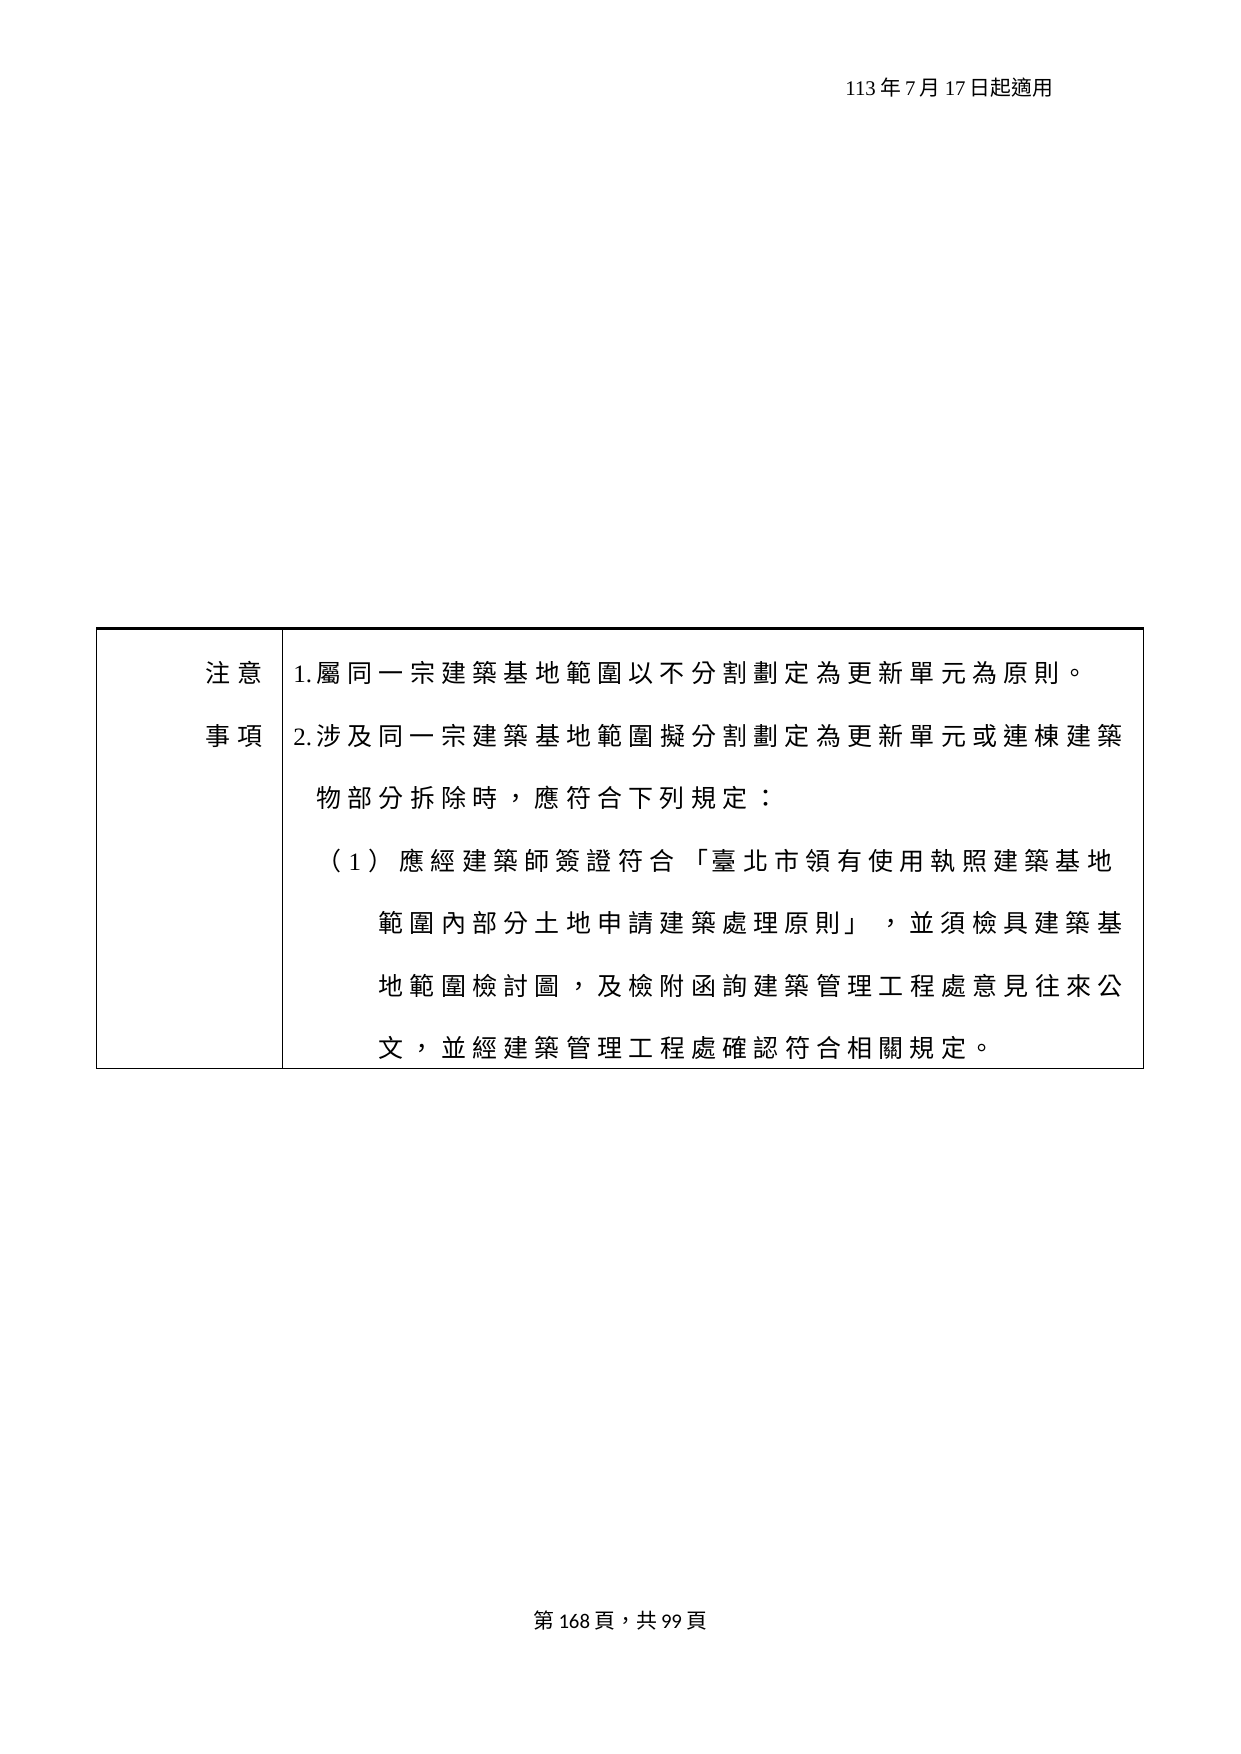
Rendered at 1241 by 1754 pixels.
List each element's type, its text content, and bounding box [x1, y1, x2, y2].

table_cell 1.屬同一宗建築基地範圍以不分割劃定為更新單元為原則。 2.涉及同一宗建築基地範圍擬分割劃定為更新單元或連棟建築物部分拆除時，應符合下列規定： （1）應經建築師簽證符合「臺北市領有使用執照建築基地範圍內部分土地申請建築處理原則」，並須檢具建築基地範圍檢討圖，及檢附函詢建築管理工程處意見往來公文，並經建築管理工程處確認符合相關規定。 [283, 630, 1143, 1068]
table_cell 注意事項 [97, 630, 282, 1068]
